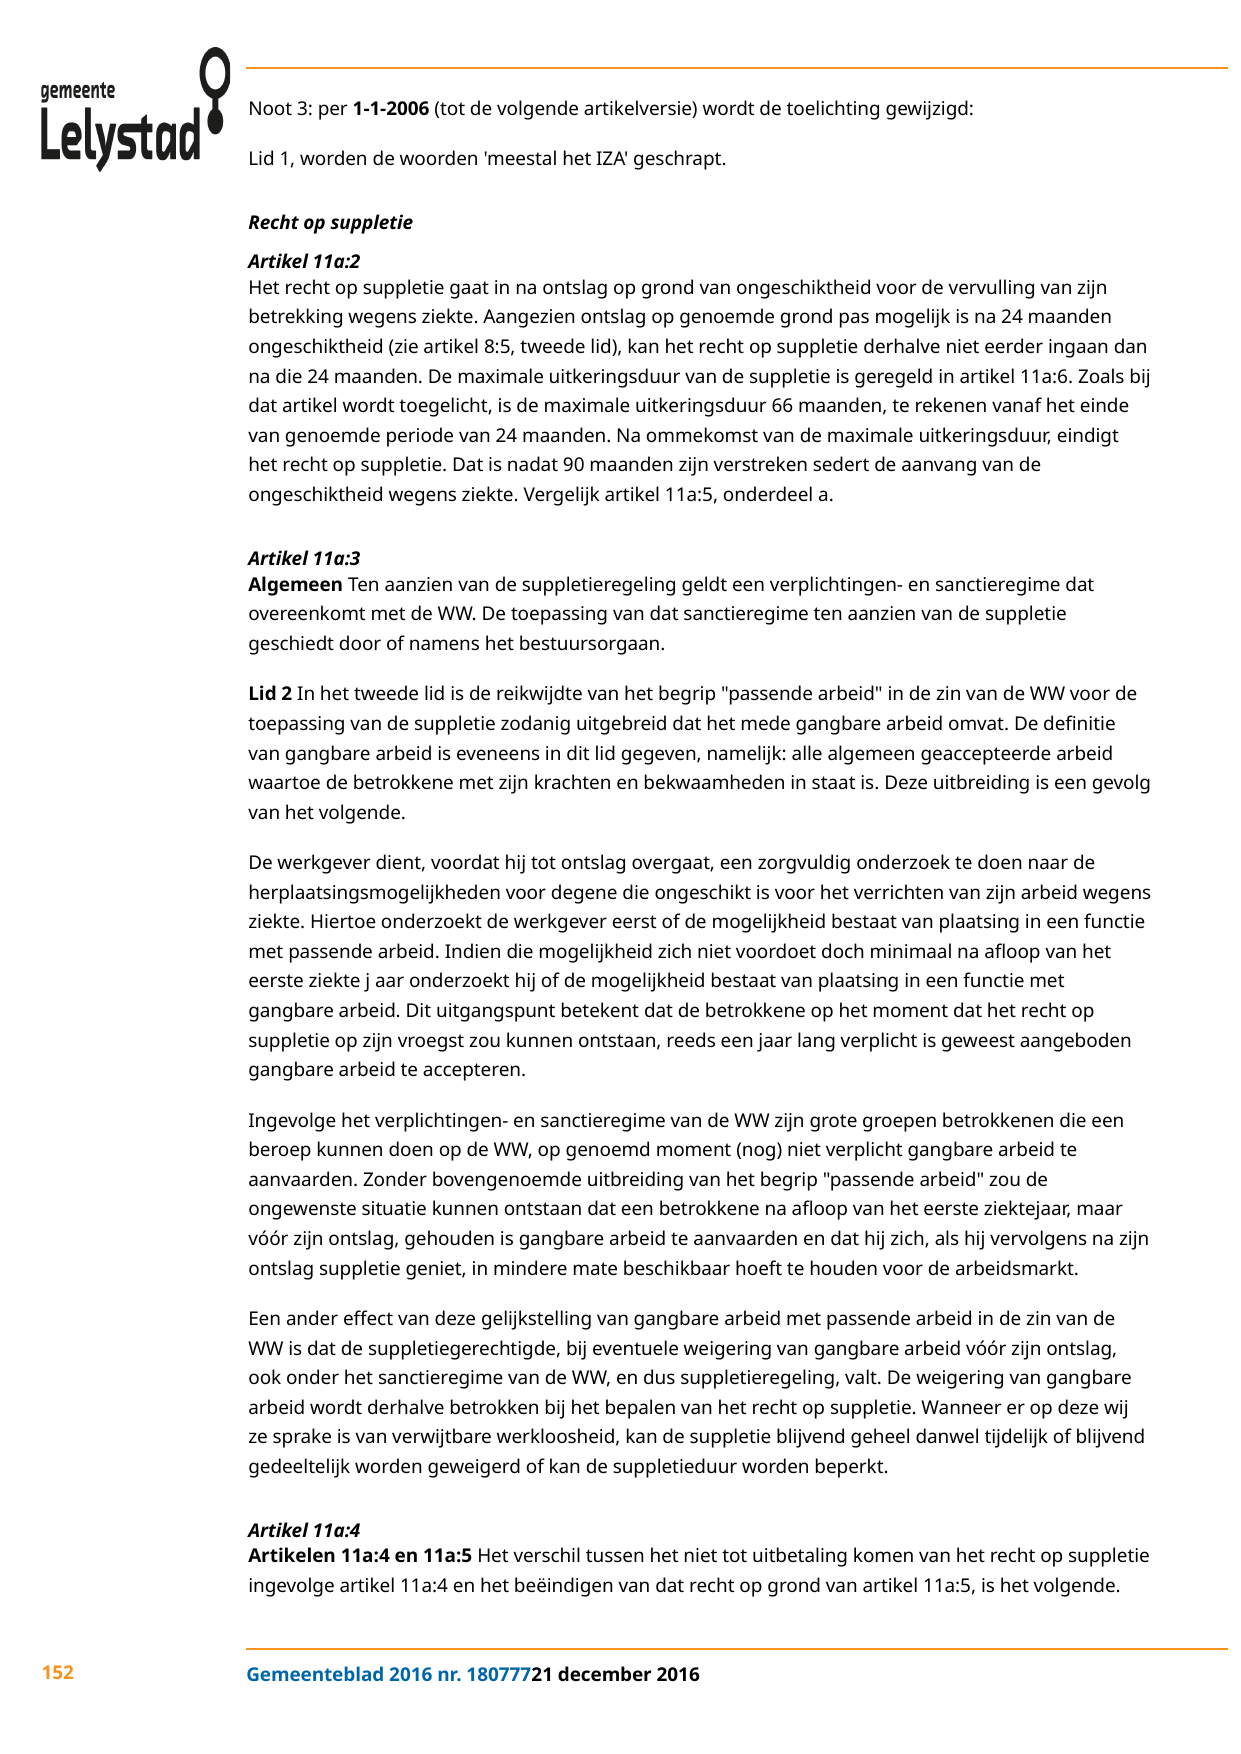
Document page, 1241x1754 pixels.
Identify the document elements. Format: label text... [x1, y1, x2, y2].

text De werkgever dient, voordat hij tot ontslag overgaat, een zorgvuldig onderzoek te doen naar de herplaatsingsmogelijkheden voor degene die ongeschikt is voor het verrichten van zijn arbeid wegens ziekte. Hiertoe onderzoekt de werkgever eerst of de mogelijkheid bestaat van plaatsing in een functie met passende arbeid. Indien die mogelijkheid zich niet voordoet doch minimaal na afloop van het eerste ziekte j aar onderzoekt hij of de mogelijkheid bestaat van plaatsing in een functie met gangbare arbeid. Dit uitgangspunt betekent dat de betrokkene op het moment dat het recht op suppletie op zijn vroegst zou kunnen ontstaan, reeds een jaar lang verplicht is geweest aangeboden gangbare arbeid te accepteren. [248, 849, 1152, 1082]
text Lid 2 In het tweede lid is de reikwijdte van het begrip "passende arbeid" in de zin van de WW voor de toepassing van de suppletie zodanig uitgebreid dat het mede gangbare arbeid omvat. De definitie van gangbare arbeid is eveneens in dit lid gegeven, namelijk: alle algemeen geaccepteerde arbeid waartoe de betrokkene met zijn krachten en bekwaamheden in staat is. Deze uitbreiding is een gevolg van het volgende. [248, 681, 1152, 824]
text Artikelen 11a:4 en 11a:5 Het verschil tussen het niet tot uitbetaling komen van het recht op suppletie ingevolge artikel 11a:4 en het beëindigen van dat recht op grond van artikel 11a:5, is het volgende. [248, 1543, 1152, 1598]
text Noot 3: per 1-1-2006 (tot de volgende artikelversie) wordt de toelichting gewijzigd: [248, 95, 1152, 121]
text Ingevolge het verplichtingen- en sanctieregime van de WW zijn grote groepen betrokkenen die een beroep kunnen doen op de WW, op genoemd moment (nog) niet verplicht gangbare arbeid te aanvaarden. Zonder bovengenoemde uitbreiding van het begrip "passende arbeid" zou de ongewenste situatie kunnen ontstaan dat een betrokkene na afloop van het eerste ziektejaar, maar vóór zijn ontslag, gehouden is gangbare arbeid te aanvaarden en dat hij zich, als hij vervolgens na zijn ontslag suppletie geniet, in mindere mate beschikbaar hoeft te houden voor de arbeidsmarkt. [248, 1107, 1152, 1280]
text Lid 1, worden de woorden 'meestal het IZA' geschrapt. [248, 145, 1152, 171]
text Algemeen Ten aanzien van de suppletieregeling geldt een verplichtingen- en sanctieregime dat overeenkomt met de WW. De toepassing van dat sanctieregime ten aanzien van de suppletie geschiedt door of namens het bestuursorgaan. [248, 571, 1152, 656]
text Artikel 11a:3 [248, 545, 1152, 571]
text Artikel 11a:2 [248, 248, 1152, 274]
text Artikel 11a:4 [248, 1517, 1152, 1543]
picture [41, 47, 231, 172]
text Het recht op suppletie gaat in na ontslag op grond van ongeschiktheid voor de vervulling van zijn betrekking wegens ziekte. Aangezien ontslag op genoemde grond pas mogelijk is na 24 maanden ongeschiktheid (zie artikel 8:5, tweede lid), kan het recht op suppletie derhalve niet eerder ingaan dan na die 24 maanden. De maximale uitkeringsduur van de suppletie is geregeld in artikel 11a:6. Zoals bij dat artikel wordt toegelicht, is de maximale uitkeringsduur 66 maanden, te rekenen vanaf het einde van genoemde periode van 24 maanden. Na ommekomst van de maximale uitkeringsduur, eindigt het recht op suppletie. Dat is nadat 90 maanden zijn verstreken sedert de aanvang van de ongeschiktheid wegens ziekte. Vergelijk artikel 11a:5, onderdeel a. [248, 274, 1152, 507]
text Recht op suppletie [248, 209, 1152, 235]
text Een ander effect van deze gelijkstelling van gangbare arbeid met passende arbeid in de zin van de WW is dat de suppletiegerechtigde, bij eventuele weigering van gangbare arbeid vóór zijn ontslag, ook onder het sanctieregime van de WW, en dus suppletieregeling, valt. De weigering van gangbare arbeid wordt derhalve betrokken bij het bepalen van het recht op suppletie. Wanneer er op deze wij ze sprake is van verwijtbare werkloosheid, kan de suppletie blijvend geheel danwel tijdelijk of blijvend gedeeltelijk worden geweigerd of kan de suppletieduur worden beperkt. [248, 1305, 1152, 1479]
